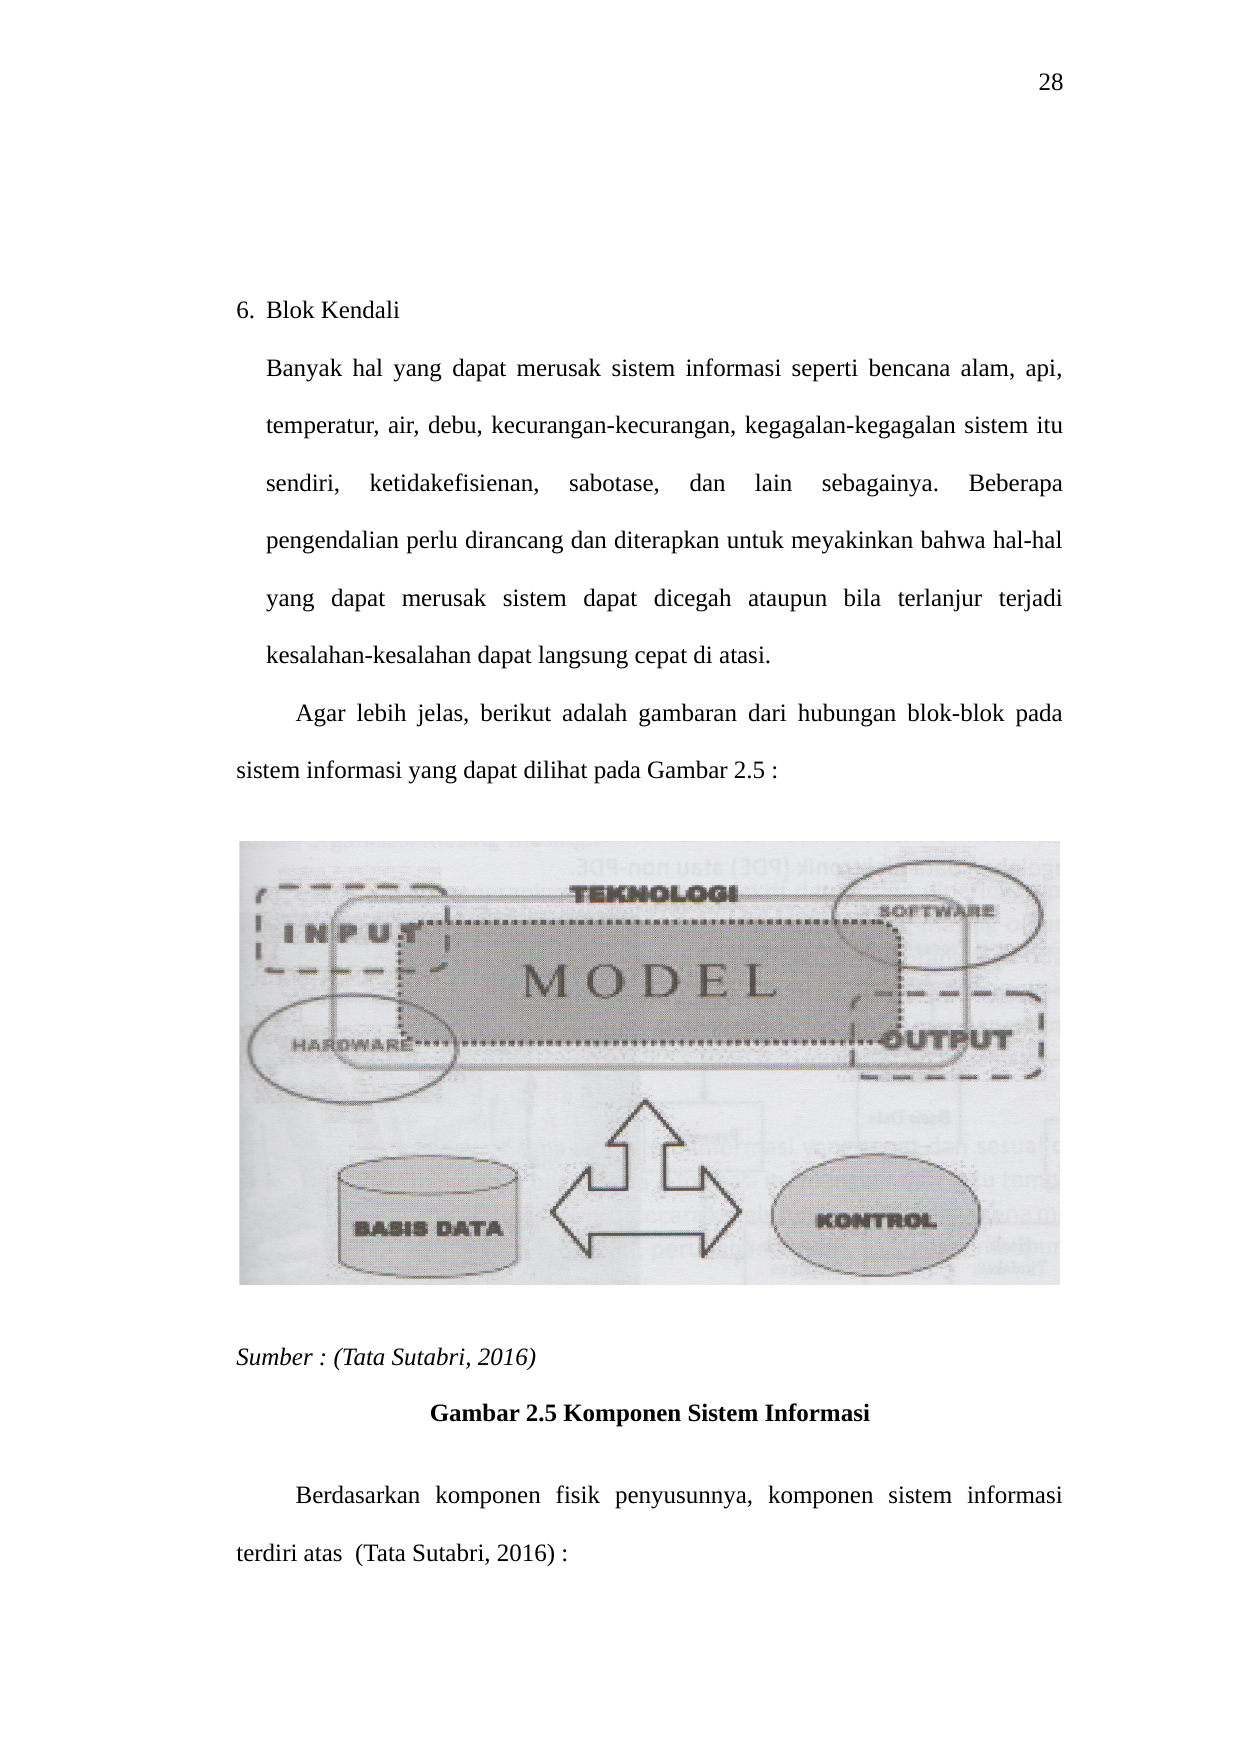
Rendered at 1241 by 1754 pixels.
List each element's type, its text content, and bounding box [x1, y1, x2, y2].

text Agar lebih jelas, berikut adalah gambaran dari hubungan blok-blok pada sistem informasi yang dapat dilihat pada Gambar 2.5 : [236, 698, 1063, 784]
list Banyak hal yang dapat merusak sistem informasi seperti bencana alam, api, temperatur, air, debu, kecurangan-kecurangan, kegagalan-kegagalan sistem itu sendiri, ketidakefisienan, sabotase, dan lain sebagainya. Beberapa pengendalian perlu dirancang dan diterapkan untuk meyakinkan bahwa hal-hal yang dapat merusak sistem dapat dicegah ataupun bila terlanjur terjadi kesalahan-kesalahan dapat langsung cepat di atasi. [236, 353, 1063, 669]
text Sumber : (Tata Sutabri, 2016) [236, 1285, 1063, 1371]
picture [239, 841, 1061, 1285]
list Blok Kendali [236, 295, 1063, 324]
text Gambar 2.5 Komponen Sistem Informasi [236, 1398, 1063, 1427]
text Berdasarkan komponen fisik penyusunnya, komponen sistem informasi terdiri atas (Tata Sutabri, 2016) : [236, 1481, 1063, 1567]
